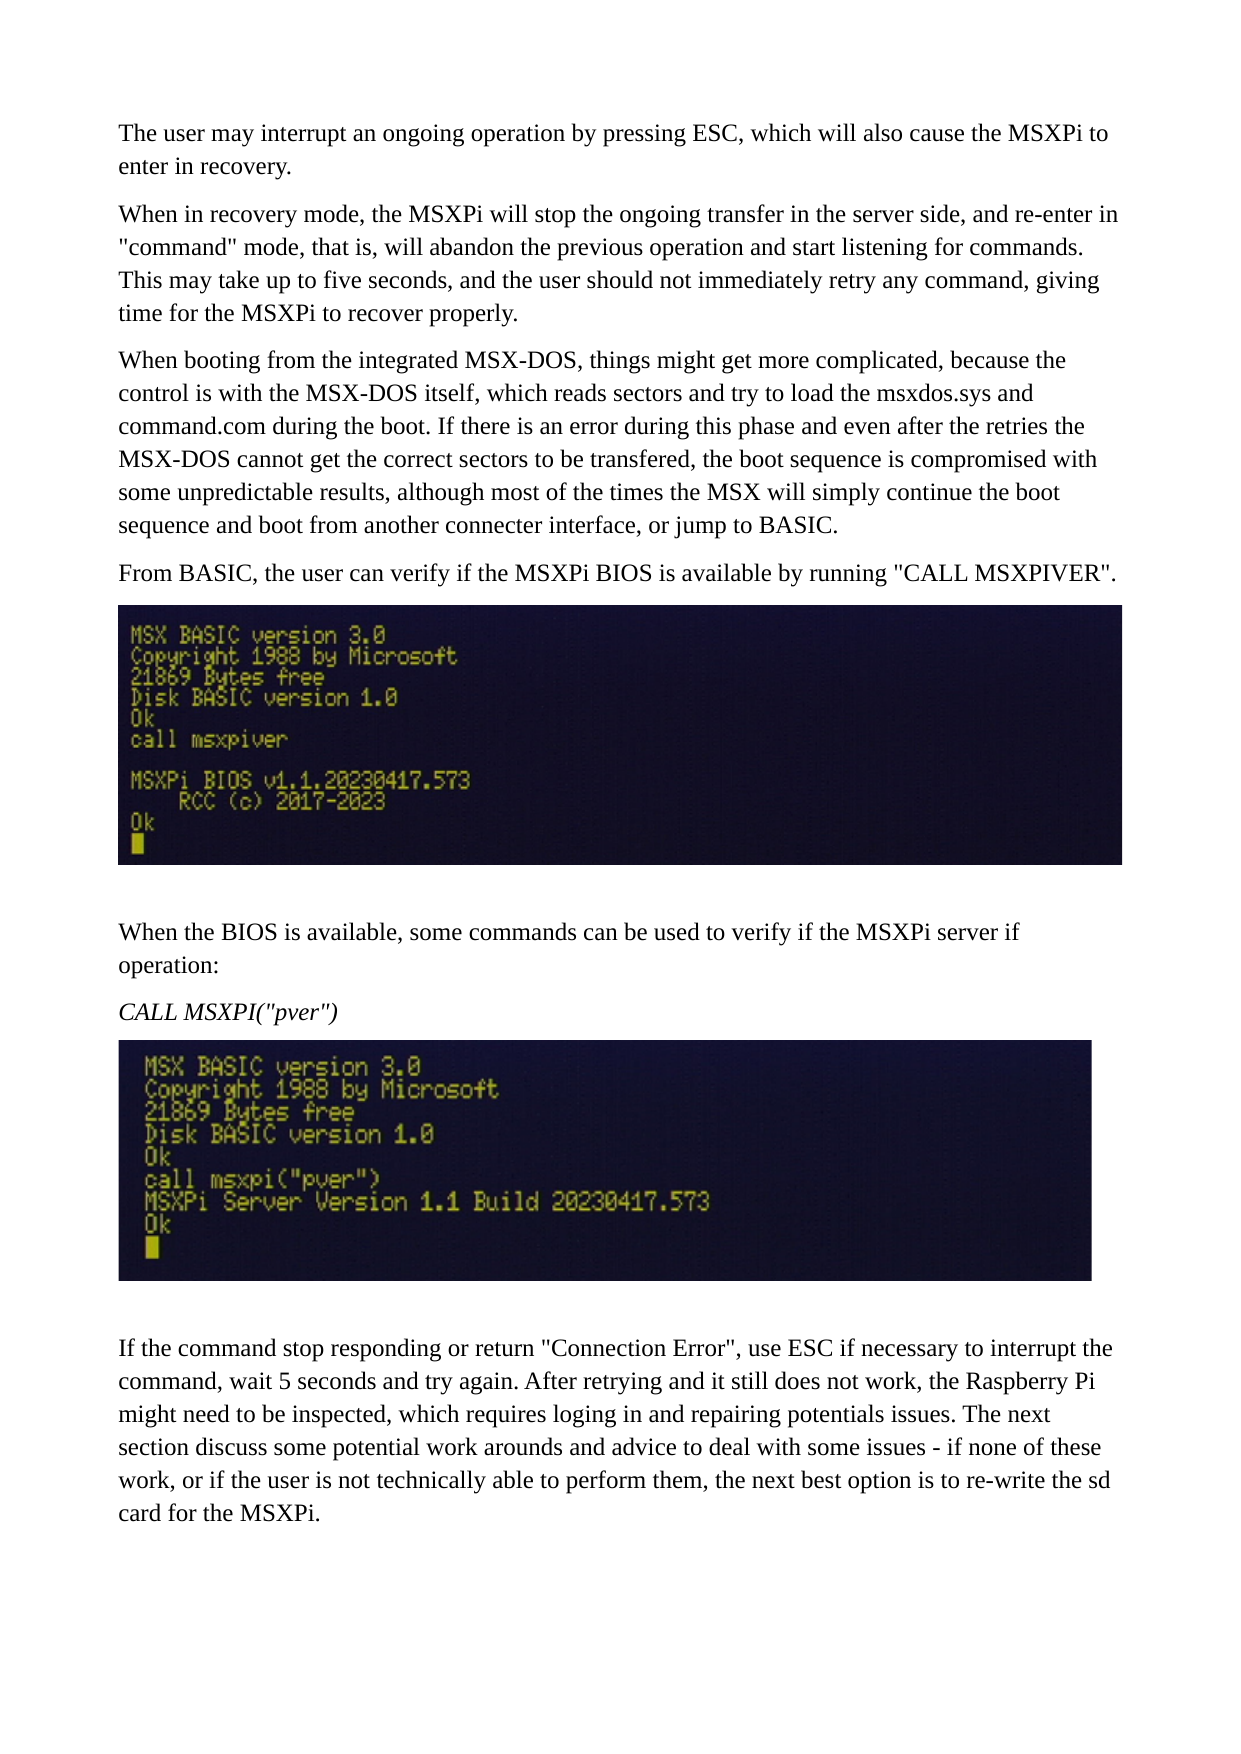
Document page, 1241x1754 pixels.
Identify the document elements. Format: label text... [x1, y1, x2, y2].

text When the BIOS is available, some commands can be used to verify if the MSXPi server if operation: [118, 917, 1122, 979]
text If the command stop responding or return "Connection Error", use ESC if necessary to interrupt the command, wait 5 seconds and try again. After retrying and it still does not work, the Raspberry Pi might need to be inspected, which requires loging in and repairing potentials issues. The next section discuss some potential work arounds and advice to deal with some issues - if none of these work, or if the user is not technically able to perform them, the next best option is to re-write the sd card for the MSXPi. [118, 1333, 1122, 1527]
text From BASIC, the user can verify if the MSXPi BIOS is available by running "CALL MSXPIVER". [118, 558, 1122, 587]
text CALL MSXPI("pver") [118, 997, 1122, 1026]
picture [118, 1040, 1092, 1281]
text When in recovery mode, the MSXPi will stop the ongoing transfer in the server side, and re-enter in "command" mode, that is, will abandon the previous operation and start listening for commands. This may take up to five seconds, and the user should not immediately retry any command, giving time for the MSXPi to recover properly. [118, 199, 1122, 327]
text The user may interrupt an ongoing operation by pressing ESC, which will also cause the MSXPi to enter in recovery. [118, 118, 1122, 180]
picture [118, 605, 1123, 865]
text When booting from the integrated MSX-DOS, things might get more complicated, because the control is with the MSX-DOS itself, which reads sectors and try to load the msxdos.sys and command.com during the boot. If there is an error during this phase and even after the retries the MSX-DOS cannot get the correct sectors to be transfered, the boot sequence is compromised with some unpredictable results, although most of the times the MSX will simply continue the boot sequence and boot from another connecter interface, or jump to BASIC. [118, 345, 1122, 539]
